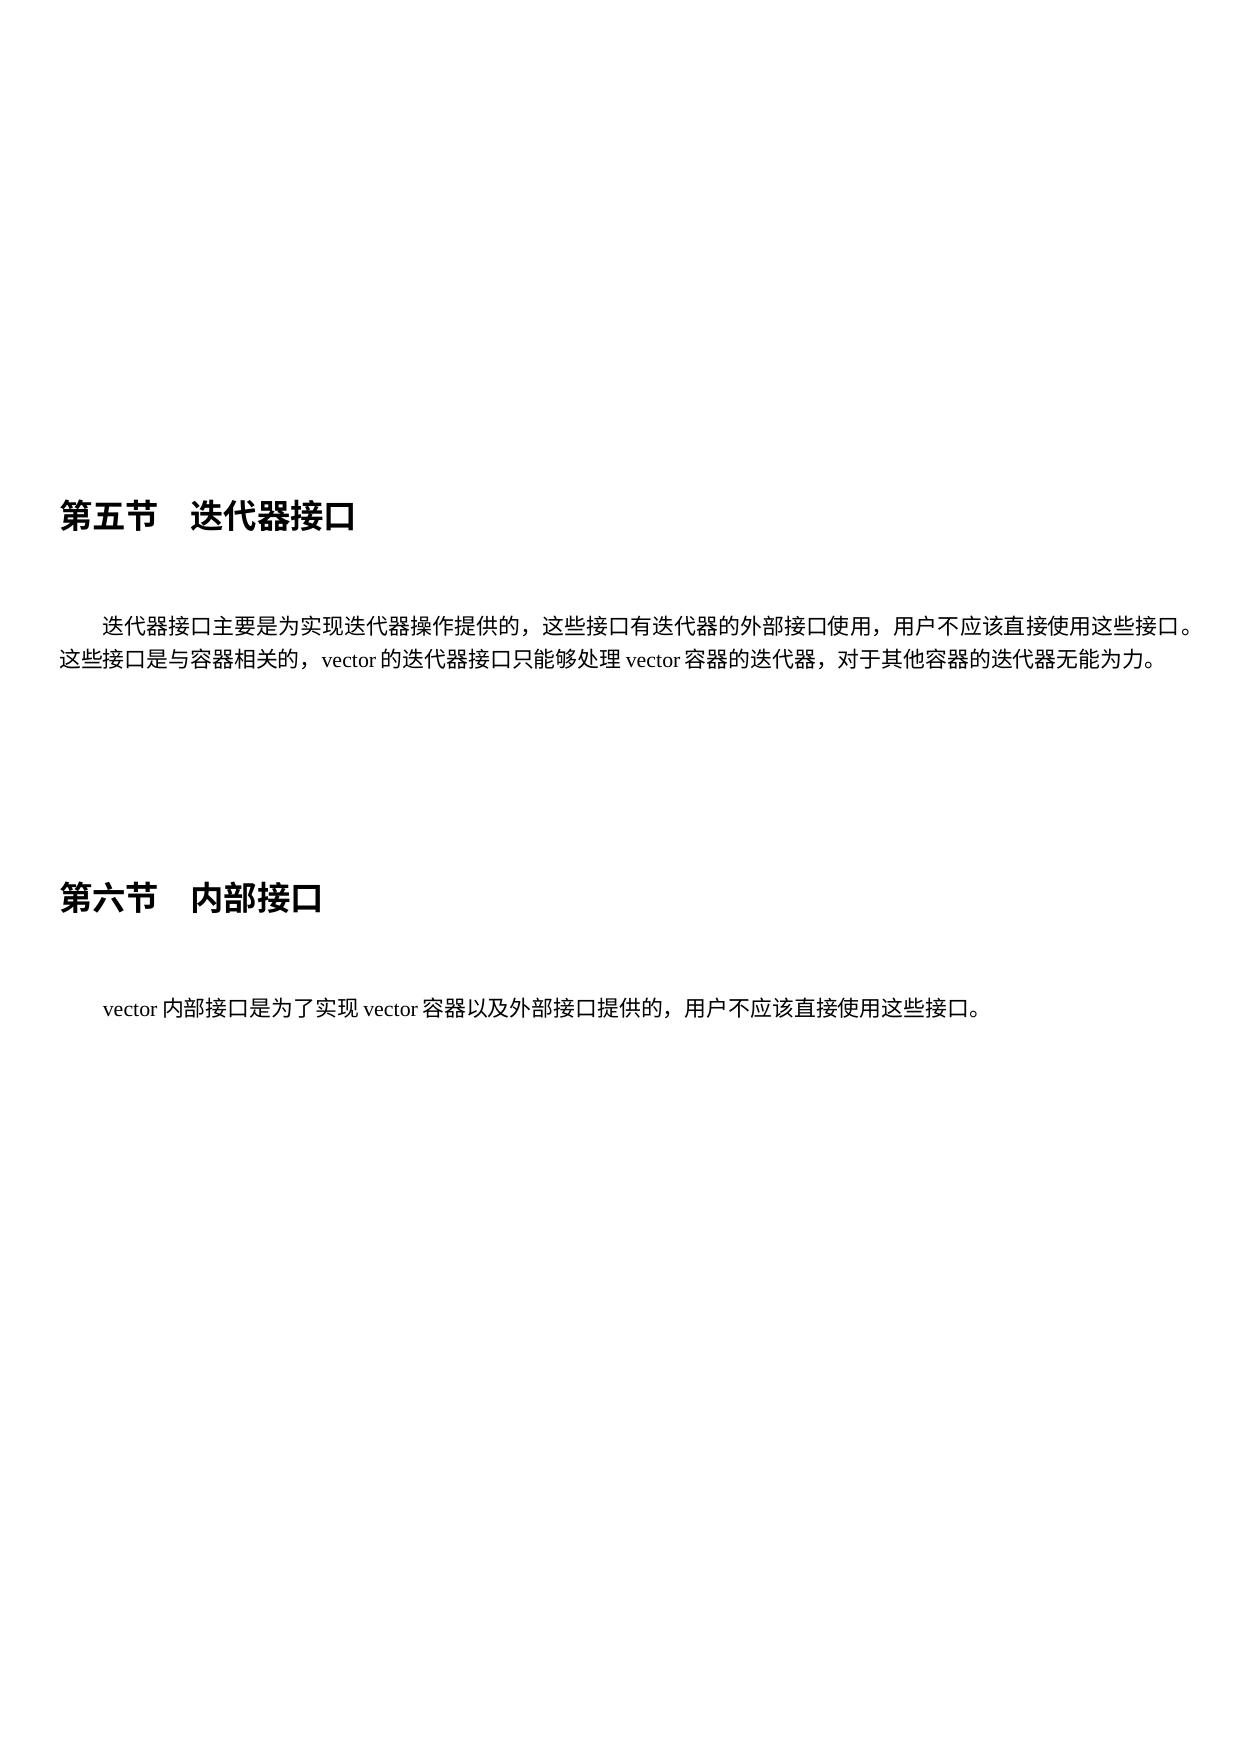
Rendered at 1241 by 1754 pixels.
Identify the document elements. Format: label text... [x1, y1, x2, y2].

text vector内部接口是为了实现vector容器以及外部接口提供的，用户不应该直接使用这些接口。 [59, 990, 1181, 1023]
text 迭代器接口主要是为实现迭代器操作提供的，这些接口有迭代器的外部接口使用，用户不应该直接使用这些接口。这些接口是与容器相关的，vector的迭代器接口只能够处理vector容器的迭代器，对于其他容器的迭代器无能为力。 [59, 609, 1181, 674]
subtitle 内部接口 [59, 863, 1181, 928]
subtitle 迭代器接口 [59, 481, 1181, 546]
